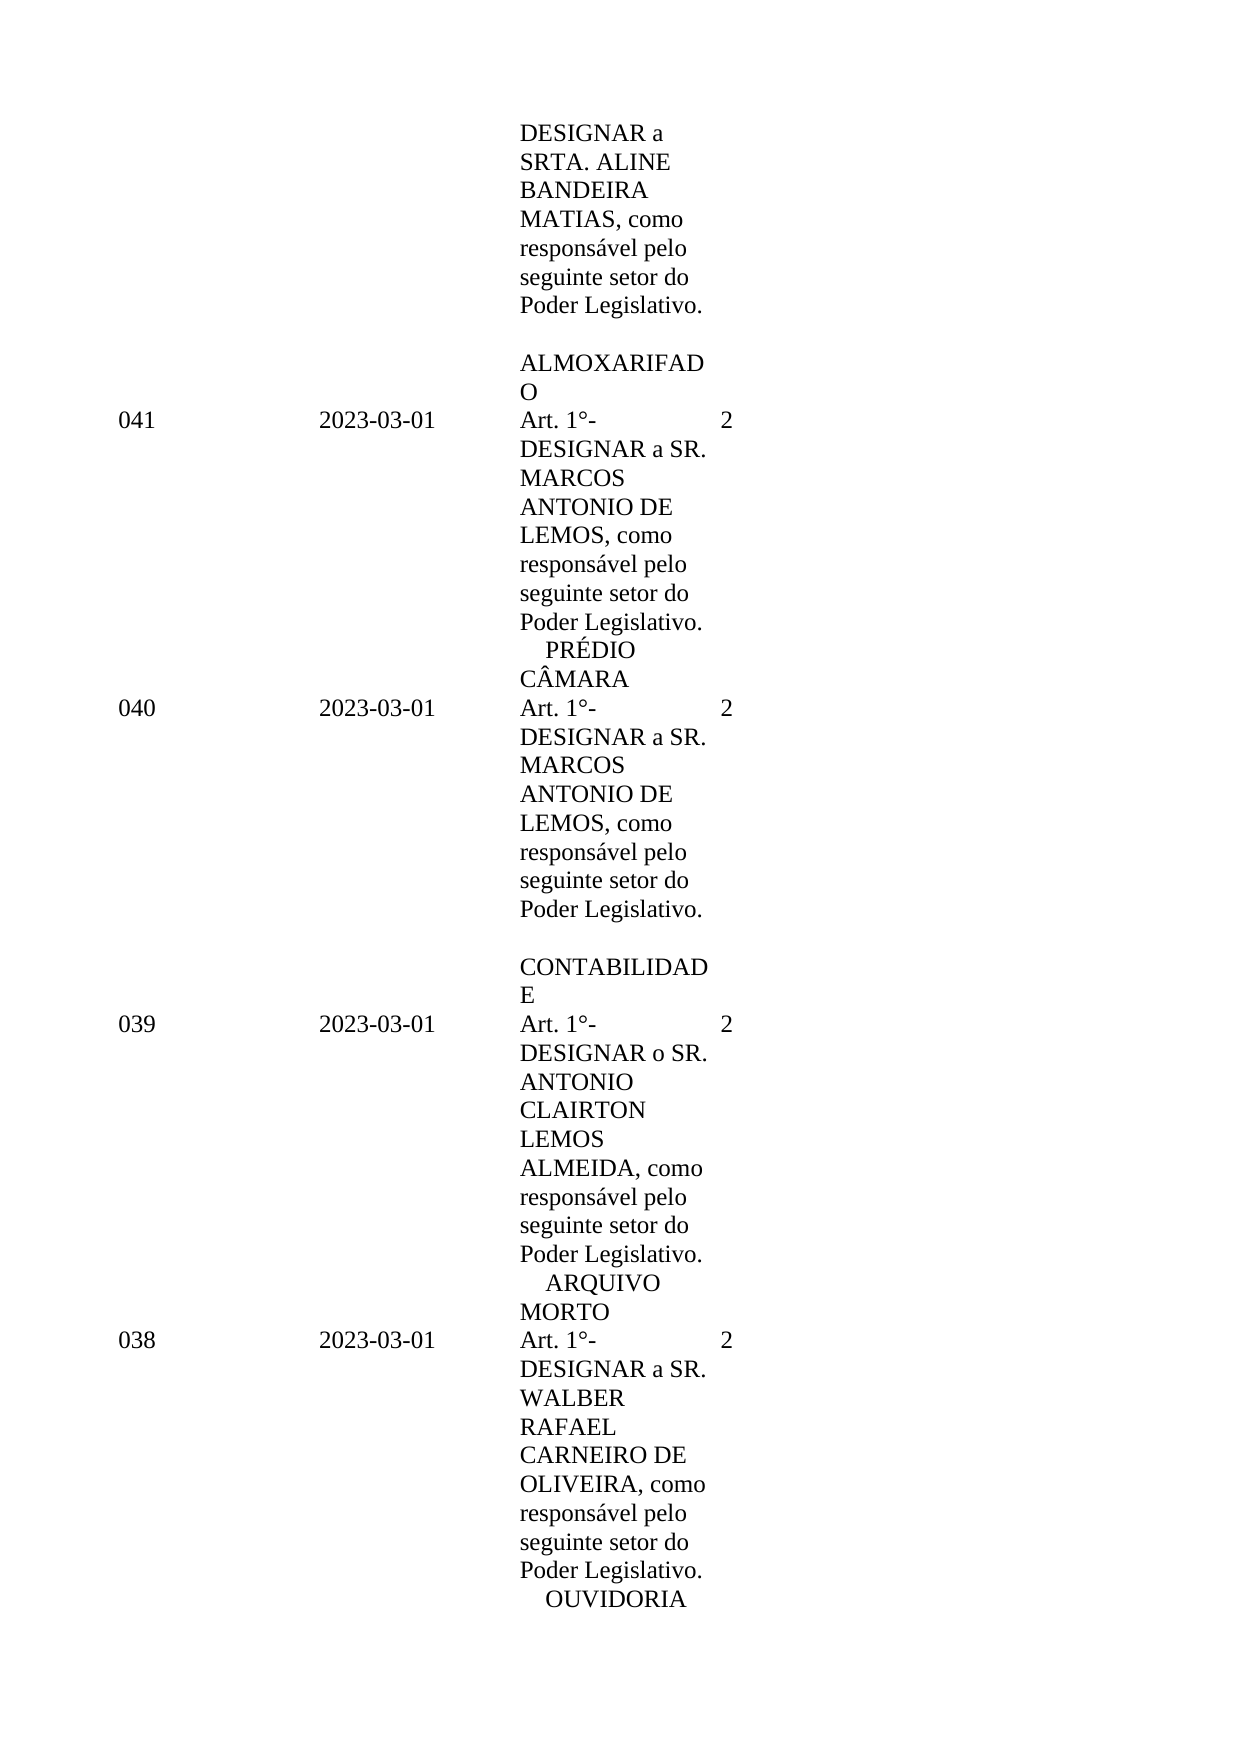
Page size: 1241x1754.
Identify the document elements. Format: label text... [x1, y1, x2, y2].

table_cell 2 [720, 1326, 921, 1613]
table_cell Art. 1°- DESIGNAR o SR. ANTONIO CLAIRTON LEMOS ALMEIDA, como responsável pelo seguinte setor do Poder Legislativo.  ARQUIVO MORTO [520, 1009, 720, 1326]
table_cell [921, 693, 1122, 1009]
table_cell Art. 1°- DESIGNAR a SR. WALBER RAFAEL CARNEIRO DE OLIVEIRA, como responsável pelo seguinte setor do Poder Legislativo.  OUVIDORIA [520, 1326, 720, 1613]
table_cell 2023-03-01 [319, 1009, 519, 1326]
table_cell [319, 118, 519, 406]
table_cell 2023-03-01 [319, 693, 519, 1009]
table_cell [118, 118, 319, 406]
table_cell 039 [118, 1009, 319, 1326]
table_cell 041 [118, 406, 319, 693]
table_cell [720, 118, 921, 406]
table_cell 2 [720, 1009, 921, 1326]
table_cell [921, 406, 1122, 693]
table_cell DESIGNAR a SRTA. ALINE BANDEIRA MATIAS, como responsável pelo seguinte setor do Poder Legislativo.  ALMOXARIFADO [520, 118, 720, 406]
table_cell 2023-03-01 [319, 1326, 519, 1613]
table_cell [921, 1009, 1122, 1326]
table_cell [921, 1326, 1122, 1613]
table_cell 2 [720, 406, 921, 693]
table_cell Art. 1°- DESIGNAR a SR. MARCOS ANTONIO DE LEMOS, como responsável pelo seguinte setor do Poder Legislativo.  PRÉDIO CÂMARA [520, 406, 720, 693]
table_cell 038 [118, 1326, 319, 1613]
table_cell Art. 1°- DESIGNAR a SR. MARCOS ANTONIO DE LEMOS, como responsável pelo seguinte setor do Poder Legislativo.  CONTABILIDADE [520, 693, 720, 1009]
table_cell 040 [118, 693, 319, 1009]
table_cell [921, 118, 1122, 406]
table_cell 2023-03-01 [319, 406, 519, 693]
table_cell 2 [720, 693, 921, 1009]
